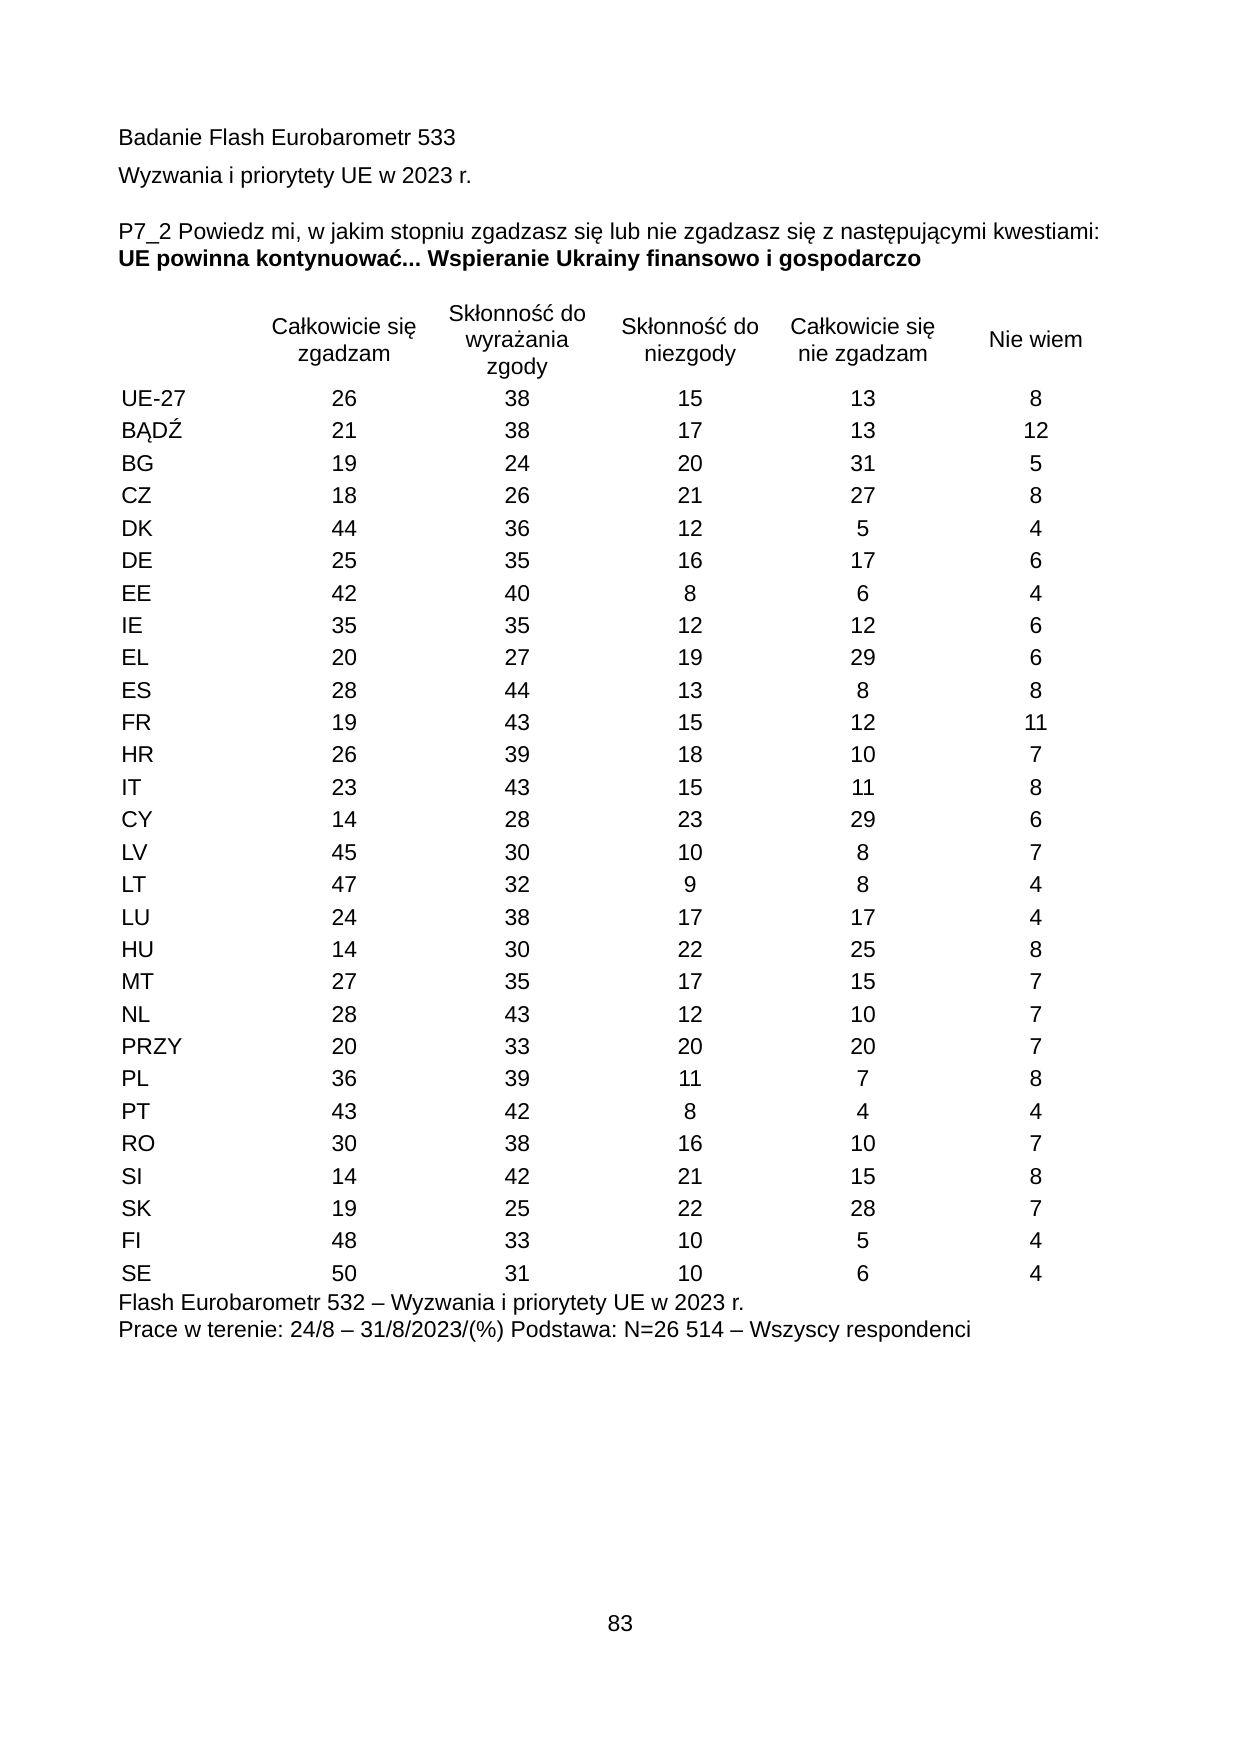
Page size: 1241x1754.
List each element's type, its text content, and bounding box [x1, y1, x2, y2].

table_cell 10 [776, 739, 949, 771]
table_cell 20 [604, 447, 776, 479]
table_cell 38 [431, 382, 603, 414]
table_cell 11 [604, 1063, 776, 1095]
table_cell 9 [604, 868, 776, 900]
table_cell 27 [258, 965, 431, 998]
table_cell 6 [949, 609, 1122, 641]
table_cell 38 [431, 415, 603, 447]
table_cell 12 [949, 415, 1122, 447]
table_cell 10 [776, 1127, 949, 1159]
table_cell 8 [604, 1095, 776, 1127]
table_cell UE-27 [118, 382, 258, 414]
table_cell SE [118, 1257, 258, 1289]
table_cell 35 [258, 609, 431, 641]
table_cell 8 [776, 868, 949, 900]
table_cell LU [118, 900, 258, 933]
table_cell 11 [776, 771, 949, 803]
table_cell BĄDŹ [118, 415, 258, 447]
table_cell EL [118, 641, 258, 674]
table_cell 5 [949, 447, 1122, 479]
table_cell 35 [431, 965, 603, 998]
table_cell CZ [118, 479, 258, 512]
table_cell 36 [431, 512, 603, 544]
table_cell 4 [776, 1095, 949, 1127]
table_cell 25 [258, 544, 431, 576]
table_cell 10 [604, 836, 776, 868]
table_cell RO [118, 1127, 258, 1159]
table_cell 15 [776, 1160, 949, 1192]
table_cell 20 [258, 1030, 431, 1062]
table_cell 19 [258, 1192, 431, 1224]
table_cell FR [118, 706, 258, 738]
table_cell BG [118, 447, 258, 479]
table_cell 36 [258, 1063, 431, 1095]
table_cell 4 [949, 1095, 1122, 1127]
table_cell 21 [258, 415, 431, 447]
table_cell HU [118, 933, 258, 965]
table_cell 19 [604, 641, 776, 674]
table_cell PT [118, 1095, 258, 1127]
table_cell 4 [949, 868, 1122, 900]
table_cell 45 [258, 836, 431, 868]
table_cell 4 [949, 1224, 1122, 1257]
table_cell 7 [949, 1192, 1122, 1224]
table_cell 10 [604, 1224, 776, 1257]
table_cell ES [118, 674, 258, 706]
table_cell 6 [776, 576, 949, 609]
table_cell 20 [258, 641, 431, 674]
table_cell DE [118, 544, 258, 576]
table_cell 7 [949, 739, 1122, 771]
table_cell 4 [949, 900, 1122, 933]
table_cell 28 [258, 674, 431, 706]
table_cell 7 [776, 1063, 949, 1095]
table_cell 15 [604, 706, 776, 738]
table_cell 11 [949, 706, 1122, 738]
table_cell SK [118, 1192, 258, 1224]
table_cell 4 [949, 576, 1122, 609]
table_cell 17 [776, 544, 949, 576]
table_cell 12 [604, 609, 776, 641]
table_cell IT [118, 771, 258, 803]
table_cell 44 [258, 512, 431, 544]
table_header Nie wiem [949, 297, 1122, 382]
table_cell 4 [949, 1257, 1122, 1289]
table_cell PRZY [118, 1030, 258, 1062]
table_header Całkowicie się zgadzam [258, 297, 431, 382]
table_cell 31 [776, 447, 949, 479]
table_cell 20 [776, 1030, 949, 1062]
table_cell IE [118, 609, 258, 641]
table_cell 15 [604, 382, 776, 414]
text P7_2 Powiedz mi, w jakim stopniu zgadzasz się lub nie zgadzasz się z następującymi kwestiami: [118, 218, 1122, 244]
table_cell 44 [431, 674, 603, 706]
table_cell 28 [776, 1192, 949, 1224]
table_cell 17 [604, 415, 776, 447]
table_cell 10 [776, 998, 949, 1030]
table_cell 17 [604, 965, 776, 998]
table_cell 7 [949, 836, 1122, 868]
table_cell 27 [431, 641, 603, 674]
text Prace w terenie: 24/8 – 31/8/2023/(%) Podstawa: N=26 514 – Wszyscy respondenci [118, 1316, 1122, 1342]
table_cell 33 [431, 1224, 603, 1257]
table_cell FI [118, 1224, 258, 1257]
table_cell 50 [258, 1257, 431, 1289]
table_cell 18 [258, 479, 431, 512]
table_cell 13 [776, 382, 949, 414]
table_cell HR [118, 739, 258, 771]
table_header Całkowicie się nie zgadzam [776, 297, 949, 382]
table_cell 29 [776, 803, 949, 836]
table_cell 14 [258, 803, 431, 836]
table_cell DK [118, 512, 258, 544]
table_cell 19 [258, 706, 431, 738]
table_cell SI [118, 1160, 258, 1192]
table_cell 12 [776, 609, 949, 641]
table_cell 30 [431, 933, 603, 965]
table_cell PL [118, 1063, 258, 1095]
table_cell CY [118, 803, 258, 836]
table_cell 22 [604, 933, 776, 965]
table_cell 35 [431, 544, 603, 576]
table_cell 8 [949, 479, 1122, 512]
table_cell 10 [604, 1257, 776, 1289]
table_cell 22 [604, 1192, 776, 1224]
table_cell 6 [776, 1257, 949, 1289]
table_cell 7 [949, 965, 1122, 998]
table_cell 31 [431, 1257, 603, 1289]
table_cell 13 [776, 415, 949, 447]
table_cell 8 [949, 933, 1122, 965]
table_cell 15 [776, 965, 949, 998]
table_cell 47 [258, 868, 431, 900]
table_cell 25 [776, 933, 949, 965]
table_cell 7 [949, 998, 1122, 1030]
table_cell 5 [776, 1224, 949, 1257]
table_cell 17 [604, 900, 776, 933]
table_cell 33 [431, 1030, 603, 1062]
table_cell LT [118, 868, 258, 900]
table_cell 26 [431, 479, 603, 512]
table_cell 13 [604, 674, 776, 706]
table_cell 43 [431, 771, 603, 803]
table_cell NL [118, 998, 258, 1030]
table_cell 15 [604, 771, 776, 803]
table_cell 8 [949, 771, 1122, 803]
table_cell 30 [258, 1127, 431, 1159]
table_cell MT [118, 965, 258, 998]
table_cell 16 [604, 1127, 776, 1159]
table_cell 19 [258, 447, 431, 479]
table_cell 30 [431, 836, 603, 868]
table_cell 42 [258, 576, 431, 609]
table_cell 43 [431, 998, 603, 1030]
table_cell 38 [431, 900, 603, 933]
table_cell 8 [949, 1160, 1122, 1192]
table_cell 20 [604, 1030, 776, 1062]
table_cell LV [118, 836, 258, 868]
table_cell 14 [258, 1160, 431, 1192]
table_cell 12 [776, 706, 949, 738]
table_cell 23 [258, 771, 431, 803]
table_cell EE [118, 576, 258, 609]
table_cell 21 [604, 479, 776, 512]
table_cell 8 [604, 576, 776, 609]
table_cell 38 [431, 1127, 603, 1159]
table_cell 18 [604, 739, 776, 771]
table_cell 26 [258, 739, 431, 771]
table_cell 8 [776, 674, 949, 706]
table_cell 17 [776, 900, 949, 933]
table_cell 40 [431, 576, 603, 609]
table_header Skłonność do wyrażania zgody [431, 297, 603, 382]
table_cell 48 [258, 1224, 431, 1257]
table_cell 28 [431, 803, 603, 836]
table_cell 6 [949, 544, 1122, 576]
table_cell 8 [949, 382, 1122, 414]
table_cell 24 [431, 447, 603, 479]
table_cell 26 [258, 382, 431, 414]
table_cell 21 [604, 1160, 776, 1192]
table_cell 14 [258, 933, 431, 965]
table_cell 27 [776, 479, 949, 512]
table_cell 32 [431, 868, 603, 900]
table_cell 23 [604, 803, 776, 836]
table_cell 8 [949, 1063, 1122, 1095]
table_cell 8 [949, 674, 1122, 706]
table_cell 24 [258, 900, 431, 933]
table_cell 12 [604, 998, 776, 1030]
text UE powinna kontynuować... Wspieranie Ukrainy finansowo i gospodarczo [118, 244, 1122, 271]
table_cell 39 [431, 1063, 603, 1095]
table_cell 8 [776, 836, 949, 868]
table_header [118, 297, 258, 382]
table_cell 29 [776, 641, 949, 674]
table_cell 35 [431, 609, 603, 641]
table_cell 39 [431, 739, 603, 771]
text Flash Eurobarometr 532 – Wyzwania i priorytety UE w 2023 r. [118, 1289, 1122, 1316]
table_cell 42 [431, 1160, 603, 1192]
table_cell 4 [949, 512, 1122, 544]
table_cell 16 [604, 544, 776, 576]
table_cell 25 [431, 1192, 603, 1224]
table_cell 42 [431, 1095, 603, 1127]
table_cell 28 [258, 998, 431, 1030]
table_cell 6 [949, 803, 1122, 836]
table_cell 43 [431, 706, 603, 738]
table_header Skłonność do niezgody [604, 297, 776, 382]
table_cell 5 [776, 512, 949, 544]
table_cell 7 [949, 1127, 1122, 1159]
table_cell 43 [258, 1095, 431, 1127]
table_cell 7 [949, 1030, 1122, 1062]
table_cell 12 [604, 512, 776, 544]
table_cell 6 [949, 641, 1122, 674]
